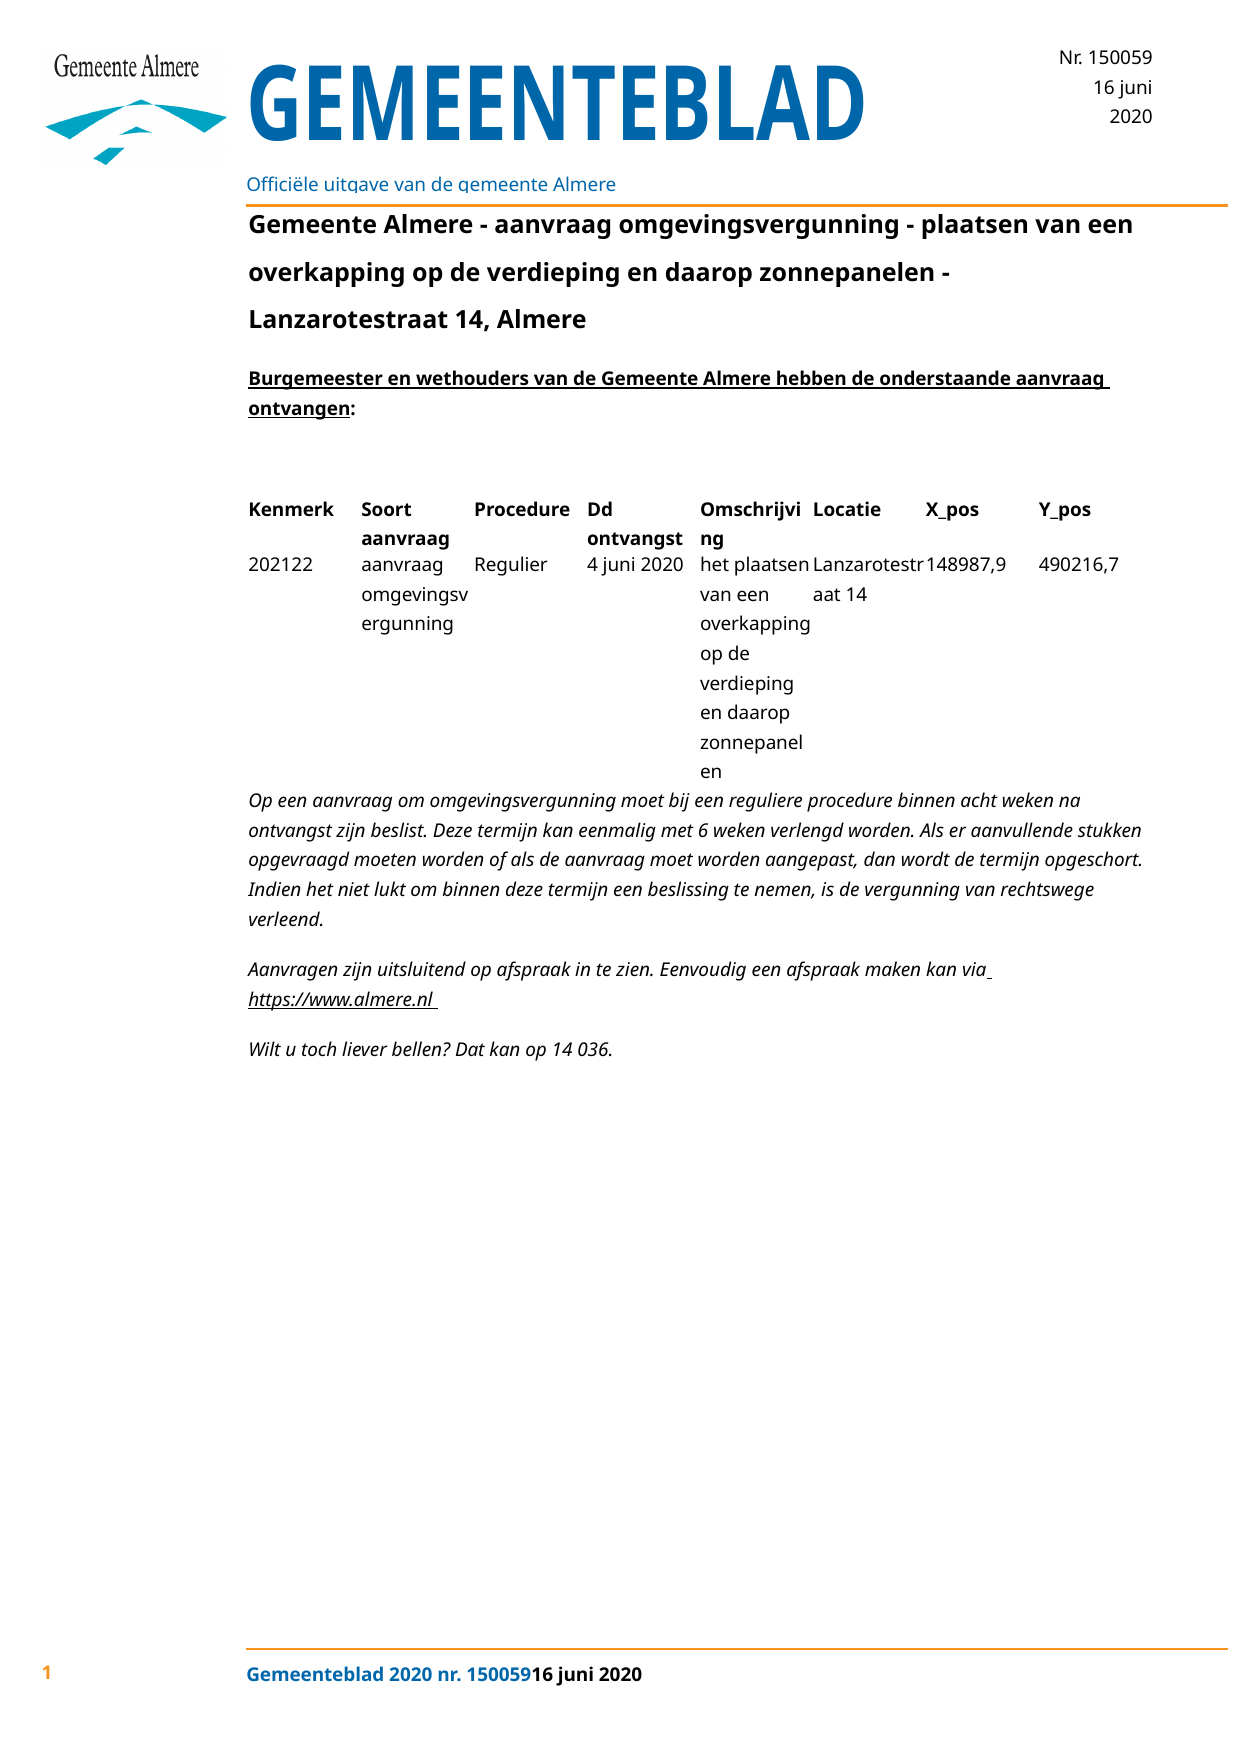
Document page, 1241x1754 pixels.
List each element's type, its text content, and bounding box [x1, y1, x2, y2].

text Wilt u toch liever bellen? Dat kan op 14 036. [248, 1036, 1152, 1062]
text Burgemeester en wethouders van de Gemeente Almere hebben de onderstaande aanvraag ontvangen: [248, 366, 1152, 421]
text Aanvragen zijn uitsluitend op afspraak in te zien. Eenvoudig een afspraak maken kan via https://www.almere.nl [248, 956, 1152, 1011]
table_cell het plaatsen van een overkapping op de verdieping en daarop zonnepanelen [700, 551, 813, 784]
table_cell Regulier [474, 551, 587, 784]
table_header Locatie [813, 496, 926, 551]
table_header Omschrijving [700, 496, 813, 551]
text Op een aanvraag om omgevingsvergunning moet bij een reguliere procedure binnen acht weken na ontvangst zijn beslist. Deze termijn kan eenmalig met 6 weken verlengd worden. Als er aanvullende stukken opgevraagd moeten worden of als de aanvraag moet worden aangepast, dan wordt de termijn opgeschort. Indien het niet lukt om binnen deze termijn een beslissing te nemen, is de vergunning van rechtswege verleend. [248, 787, 1152, 931]
table_cell 490216,7 [1039, 551, 1152, 784]
table_cell 202122 [248, 551, 361, 784]
table_cell 148987,9 [926, 551, 1038, 784]
table_cell 4 juni 2020 [587, 551, 700, 784]
table_cell aanvraag omgevingsvergunning [361, 551, 474, 784]
table_header Soort aanvraag [361, 496, 474, 551]
table_header X_pos [926, 496, 1038, 551]
table_header Procedure [474, 496, 587, 551]
table_cell Lanzarotestraat 14 [813, 551, 926, 784]
table_header Y_pos [1039, 496, 1152, 551]
table_header Dd ontvangst [587, 496, 700, 551]
picture [41, 47, 231, 172]
table_header Kenmerk [248, 496, 361, 551]
text Gemeente Almere - aanvraag omgevingsvergunning - plaatsen van een overkapping op de verdieping en daarop zonnepanelen - Lanzarotestraat 14, Almere [248, 207, 1152, 336]
